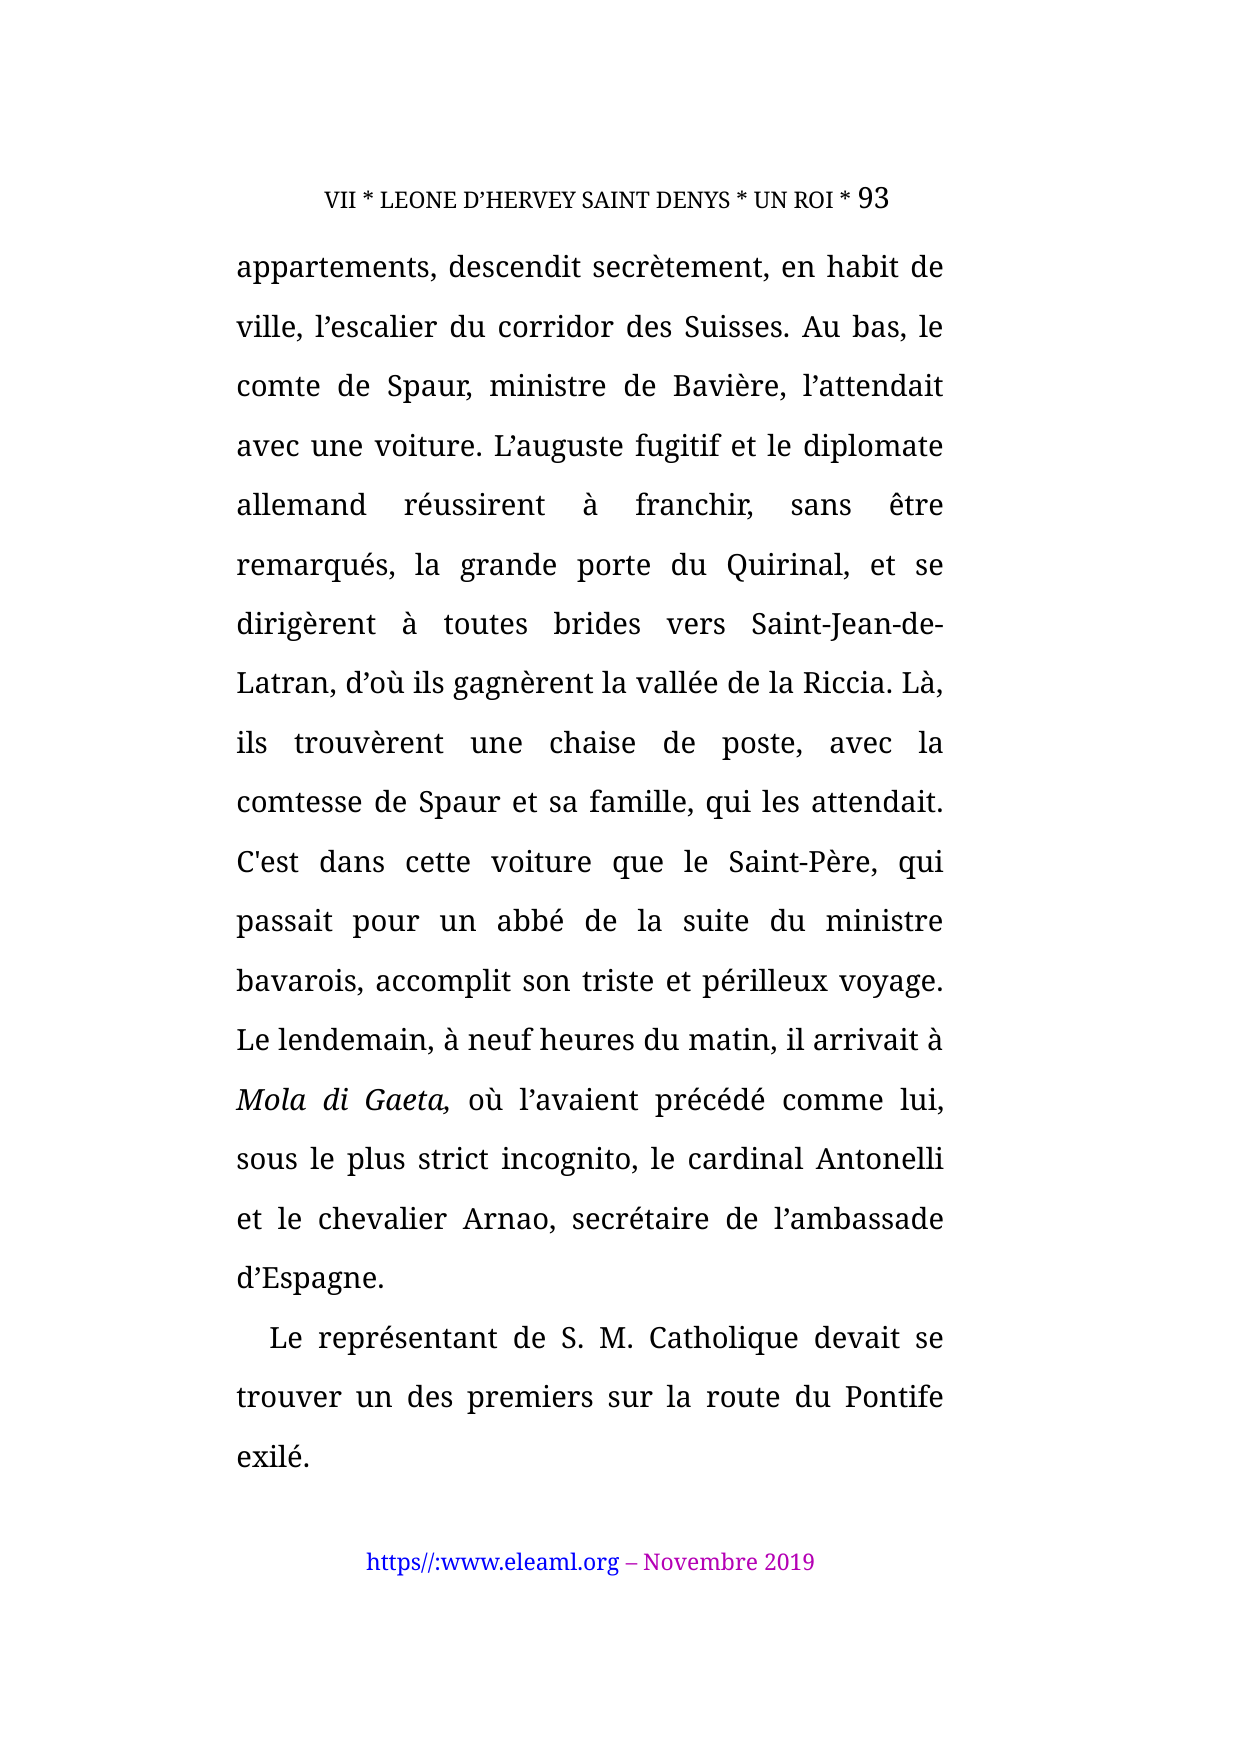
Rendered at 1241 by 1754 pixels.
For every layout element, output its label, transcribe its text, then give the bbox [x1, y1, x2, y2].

text Le représentant de S. M. Catholique devait se trouver un des premiers sur la route du Pontife exilé. [236, 1317, 945, 1476]
text appartements, descendit secrètement, en habit de ville, l’escalier du corridor des Suisses. Au bas, le comte de Spaur, ministre de Bavière, l’attendait avec une voiture. L’auguste fugitif et le diplomate allemand réussirent à franchir, sans être remarqués, la grande porte du Quirinal, et se dirigèrent à toutes brides vers Saint-Jean-de-Latran, d’où ils gagnèrent la vallée de la Riccia. Là, ils trouvèrent une chaise de poste, avec la comtesse de Spaur et sa famille, qui les attendait. C'est dans cette voiture que le Saint-Père, qui passait pour un abbé de la suite du ministre bavarois, accomplit son triste et périlleux voyage. Le lendemain, à neuf heures du matin, il arrivait à Mola di Gaeta, où l’avaient précédé comme lui, sous le plus strict incognito, le cardinal Antonelli et le chevalier Arnao, secrétaire de l’ambassade d’Espagne. [236, 246, 945, 1297]
